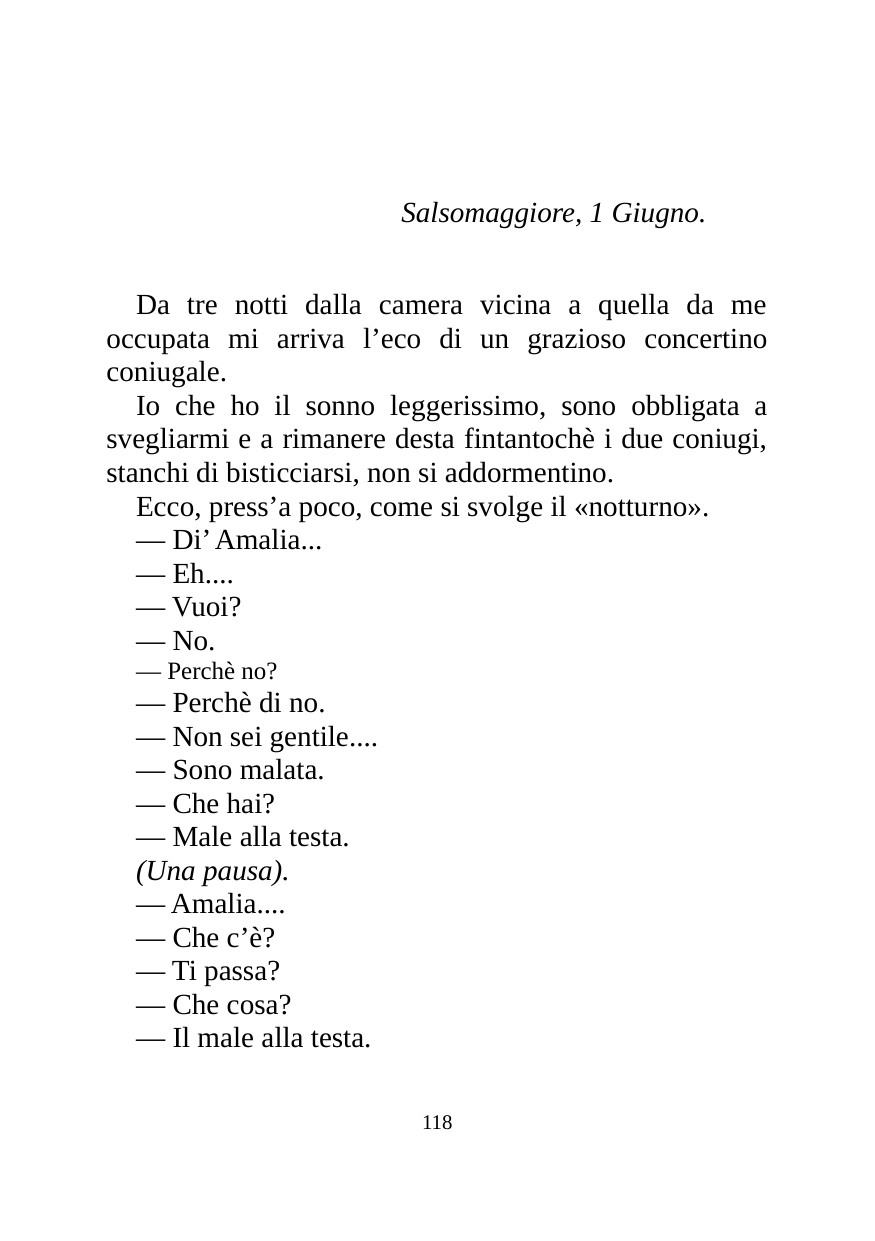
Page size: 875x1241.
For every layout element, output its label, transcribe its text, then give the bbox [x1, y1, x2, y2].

text Da tre notti dalla camera vicina a quella da me occupata mi arriva l’eco di un grazioso concertino coniugale. [106, 287, 768, 388]
text — Che hai? [106, 786, 768, 819]
text (Una pausa). [106, 853, 768, 886]
text — Amalia.... [106, 886, 768, 920]
text — Male alla testa. [106, 819, 768, 853]
text — Sono malata. [106, 752, 768, 786]
text — Perchè no? [106, 656, 768, 685]
text — Che cosa? [106, 987, 768, 1021]
text — Di’ Amalia... [106, 522, 768, 556]
text — Non sei gentile.... [106, 719, 768, 752]
text — Eh.... [106, 556, 768, 589]
text — Vuoi? [106, 589, 768, 623]
text — Che c’è? [106, 920, 768, 953]
text Salsomaggiore, 1 Giugno. [106, 195, 709, 228]
text Io che ho il sonno leggerissimo, sono obbligata a svegliarmi e a rimanere desta fintantochè i due coniugi, stanchi di bisticciarsi, non si addormentino. [106, 388, 768, 489]
text Ecco, press’a poco, come si svolge il «notturno». [106, 489, 768, 522]
text — Ti passa? [106, 953, 768, 987]
text — Perchè di no. [106, 685, 768, 719]
text — No. [106, 623, 768, 656]
text — Il male alla testa. [106, 1021, 768, 1054]
